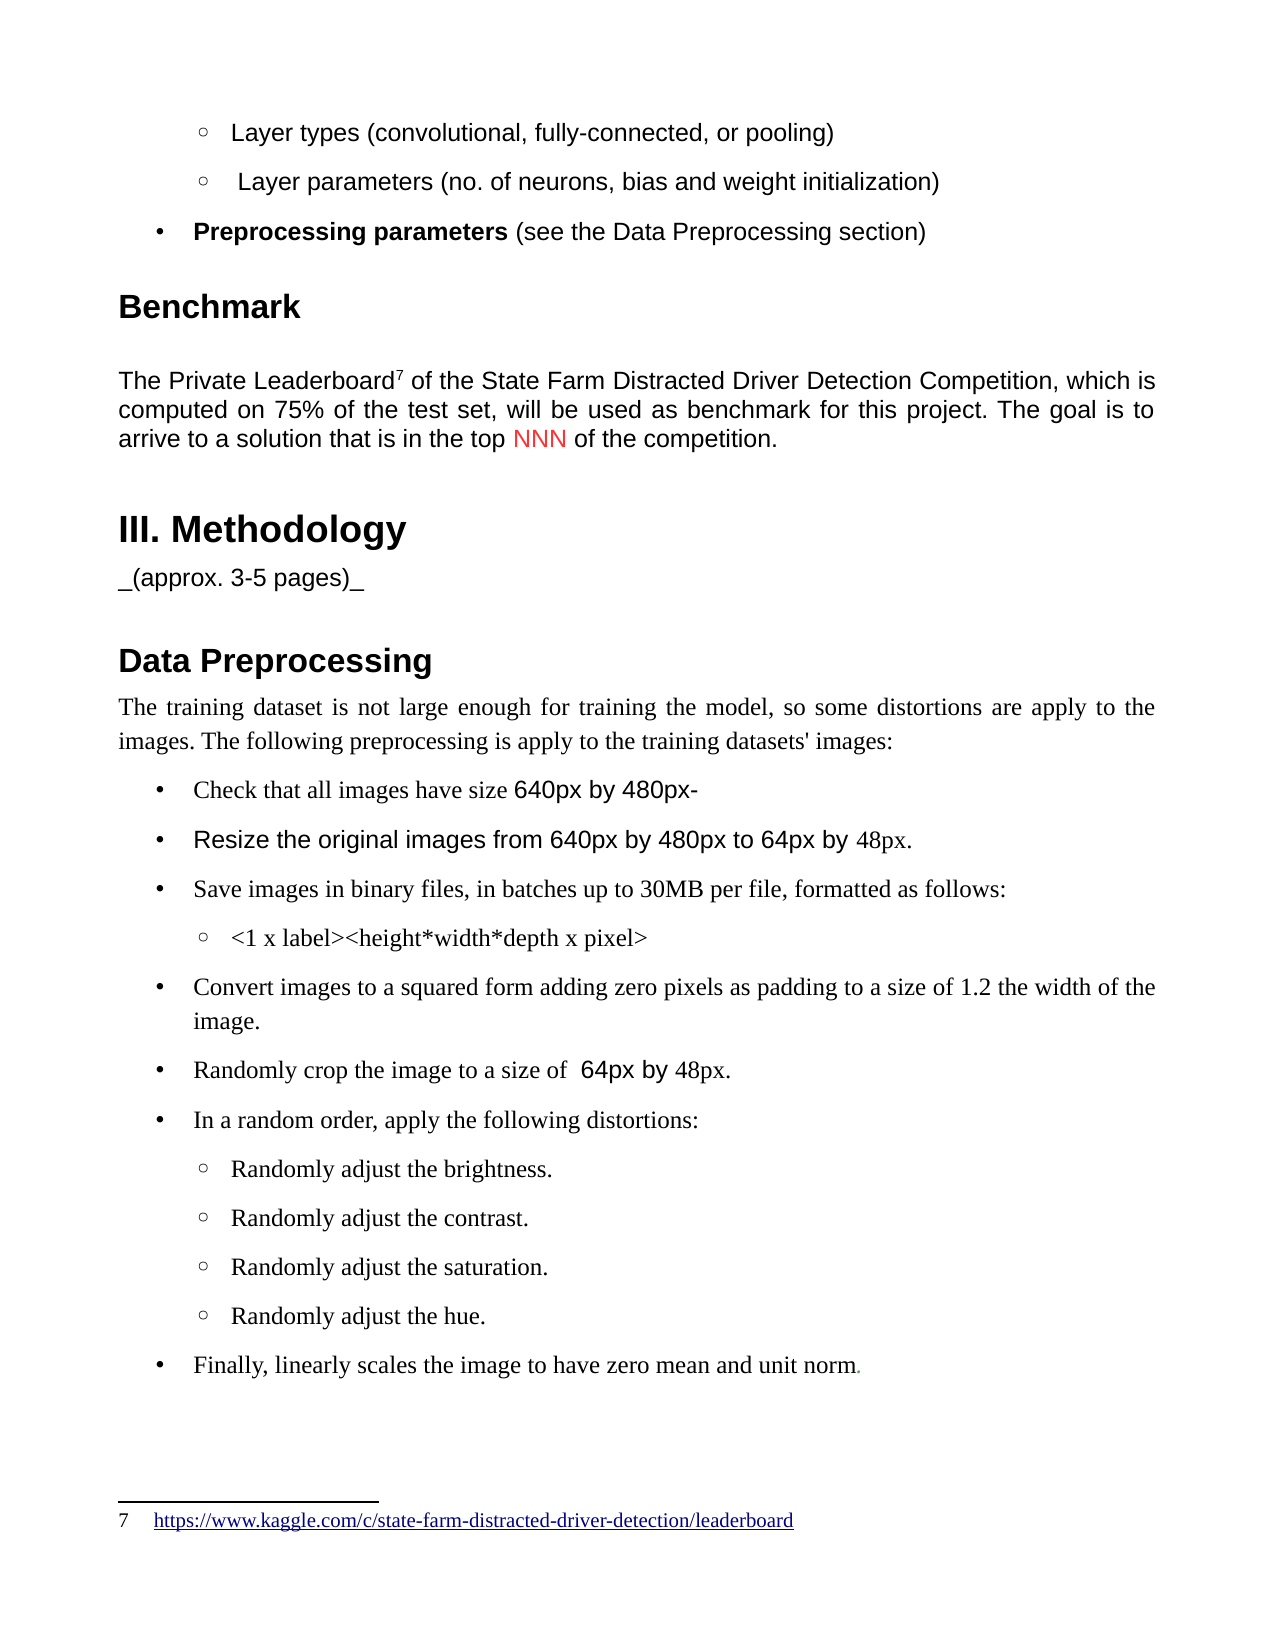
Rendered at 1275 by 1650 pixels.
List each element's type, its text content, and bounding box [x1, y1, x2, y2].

list Preprocessing parameters (see the Data Preprocessing section) [156, 216, 1157, 245]
subtitle Benchmark [118, 286, 1157, 325]
subtitle III. Methodology [118, 506, 1157, 550]
subtitle Data Preprocessing [118, 641, 1157, 679]
text The Private Leaderboard of the State Farm Distracted Driver Detection Competition, which is computed on 75% of the test set, will be used as benchmark for this project. The goal is to arrive to a solution that is in the top NNN of the competition. [118, 366, 1157, 453]
text The training dataset is not large enough for training the model, so some distortions are apply to the images. The following preprocessing is apply to the training datasets' images: [118, 692, 1157, 755]
list Randomly crop the image to a size of 64px by 48px. [156, 1056, 1157, 1084]
list Randomly adjust the saturation. [193, 1252, 1157, 1281]
list <1 x label><height*width*depth x pixel> [193, 923, 1157, 952]
list Layer types (convolutional, fully-connected, or pooling) [193, 118, 1157, 147]
list Randomly adjust the hue. [193, 1301, 1157, 1330]
list Layer parameters (no. of neurons, bias and weight initialization) [193, 167, 1157, 196]
list Randomly adjust the contrast. [193, 1203, 1157, 1232]
list Resize the original images from 640px by 480px to 64px by 48px. [156, 825, 1157, 853]
list In a random order, apply the following distortions: [156, 1105, 1157, 1133]
list Randomly adjust the brightness. [193, 1154, 1157, 1182]
list Save images in binary files, in batches up to 30MB per file, formatted as follows: [156, 874, 1157, 903]
list Check that all images have size 640px by 480px- [156, 776, 1157, 804]
list Convert images to a squared form adding zero pixels as padding to a size of 1.2 the width of the image. [156, 972, 1157, 1035]
text https://www.kaggle.com/c/state-farm-distracted-driver-detection/leaderboard [118, 1508, 1157, 1532]
text _(approx. 3-5 pages)_ [118, 562, 1157, 591]
list Finally, linearly scales the image to have zero mean and unit norm. [156, 1350, 1157, 1380]
